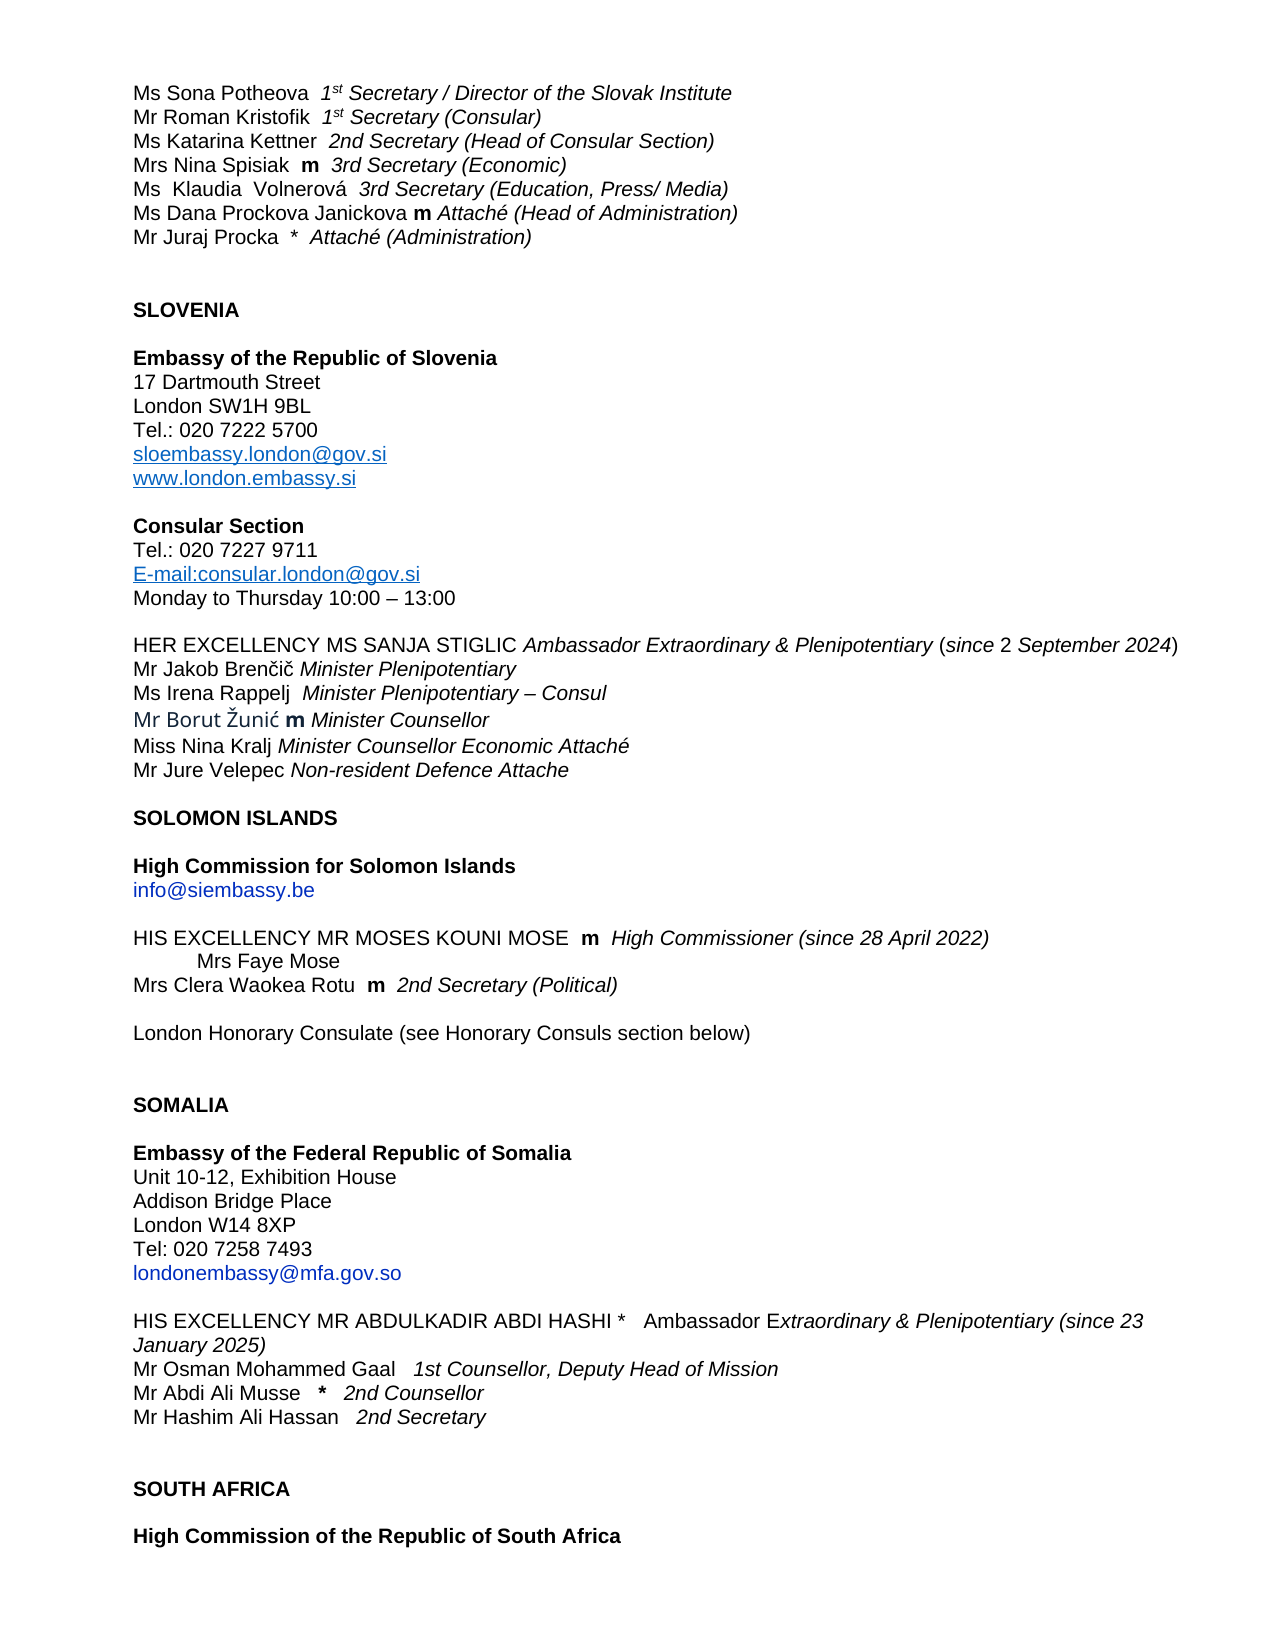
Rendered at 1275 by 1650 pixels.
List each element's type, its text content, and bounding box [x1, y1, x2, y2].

text London Honorary Consulate (see Honorary Consuls section below) [133, 1021, 1181, 1045]
text Mrs Clera Waokea Rotu m 2nd Secretary (Political) [133, 973, 1181, 997]
text 17 Dartmouth Street [133, 370, 1181, 394]
text Ms Klaudia Volnerová 3rd Secretary (Education, Press/ Media) [133, 177, 1181, 201]
text Ms Dana Prockova Janickova m Attaché (Head of Administration) [133, 201, 1181, 225]
text HIS EXCELLENCY MR ABDULKADIR ABDI HASHI * Ambassador Extraordinary & Plenipotentiary (since 23 January 2025) [133, 1309, 1181, 1357]
text Miss Nina Kralj Minister Counsellor Economic Attaché [133, 734, 1181, 758]
text HER EXCELLENCY MS SANJA STIGLIC Ambassador Extraordinary & Plenipotentiary (since 2 September 2024) [133, 633, 1181, 657]
text High Commission of the Republic of South Africa [133, 1524, 1181, 1548]
text Tel.: 020 7222 5700 [133, 418, 1181, 442]
text Consular Section [133, 513, 1181, 537]
text SOUTH AFRICA [133, 1476, 1181, 1500]
text Monday to Thursday 10:00 – 13:00 [133, 585, 1181, 609]
text London W14 8XP [133, 1213, 1181, 1237]
text Mr Abdi Ali Musse * 2nd Counsellor [133, 1381, 1181, 1404]
text Ms Irena Rappelj Minister Plenipotentiary – Consul [133, 681, 1181, 705]
text Embassy of the Republic of Slovenia [133, 346, 1181, 370]
text HIS EXCELLENCY MR MOSES KOUNI MOSE m High Commissioner (since 28 April 2022) [133, 925, 1181, 949]
text SLOVENIA [133, 298, 1181, 322]
text Tel: 020 7258 7493 [133, 1237, 1181, 1261]
text sloembassy.london@gov.si [133, 442, 1181, 466]
text Mr Juraj Procka * Attaché (Administration) [133, 225, 1181, 249]
text Unit 10-12, Exhibition House [133, 1165, 1181, 1189]
text London SW1H 9BL [133, 394, 1181, 418]
text High Commission for Solomon Islands [133, 853, 1181, 877]
text Mr Hashim Ali Hassan 2nd Secretary [133, 1404, 1181, 1428]
text www.london.embassy.si [133, 466, 1181, 489]
text SOLOMON ISLANDS [133, 806, 1181, 829]
text info@siembassy.be [133, 877, 1181, 901]
text Tel.: 020 7227 9711 [133, 537, 1181, 561]
text Mrs Nina Spisiak m 3rd Secretary (Economic) [133, 153, 1181, 177]
text Mr Osman Mohammed Gaal 1st Counsellor, Deputy Head of Mission [133, 1357, 1181, 1381]
text Mr Jure Velepec Non-resident Defence Attache [133, 758, 1181, 782]
text londonembassy@mfa.gov.so [133, 1261, 1181, 1285]
text Ms Katarina Kettner 2nd Secretary (Head of Consular Section) [133, 129, 1181, 153]
text Mr Roman Kristofik 1st Secretary (Consular) [133, 105, 1181, 129]
text Mrs Faye Mose [133, 949, 1181, 973]
text Addison Bridge Place [133, 1189, 1181, 1213]
text Embassy of the Federal Republic of Somalia [133, 1141, 1181, 1165]
text Ms Sona Potheova 1st Secretary / Director of the Slovak Institute [133, 81, 1181, 105]
text SOMALIA [133, 1093, 1181, 1117]
text E-mail:consular.london@gov.si [133, 561, 1181, 585]
text Mr Borut Žunić m Minister Counsellor [133, 705, 1181, 734]
text Mr Jakob Brenčič Minister Plenipotentiary [133, 657, 1181, 681]
